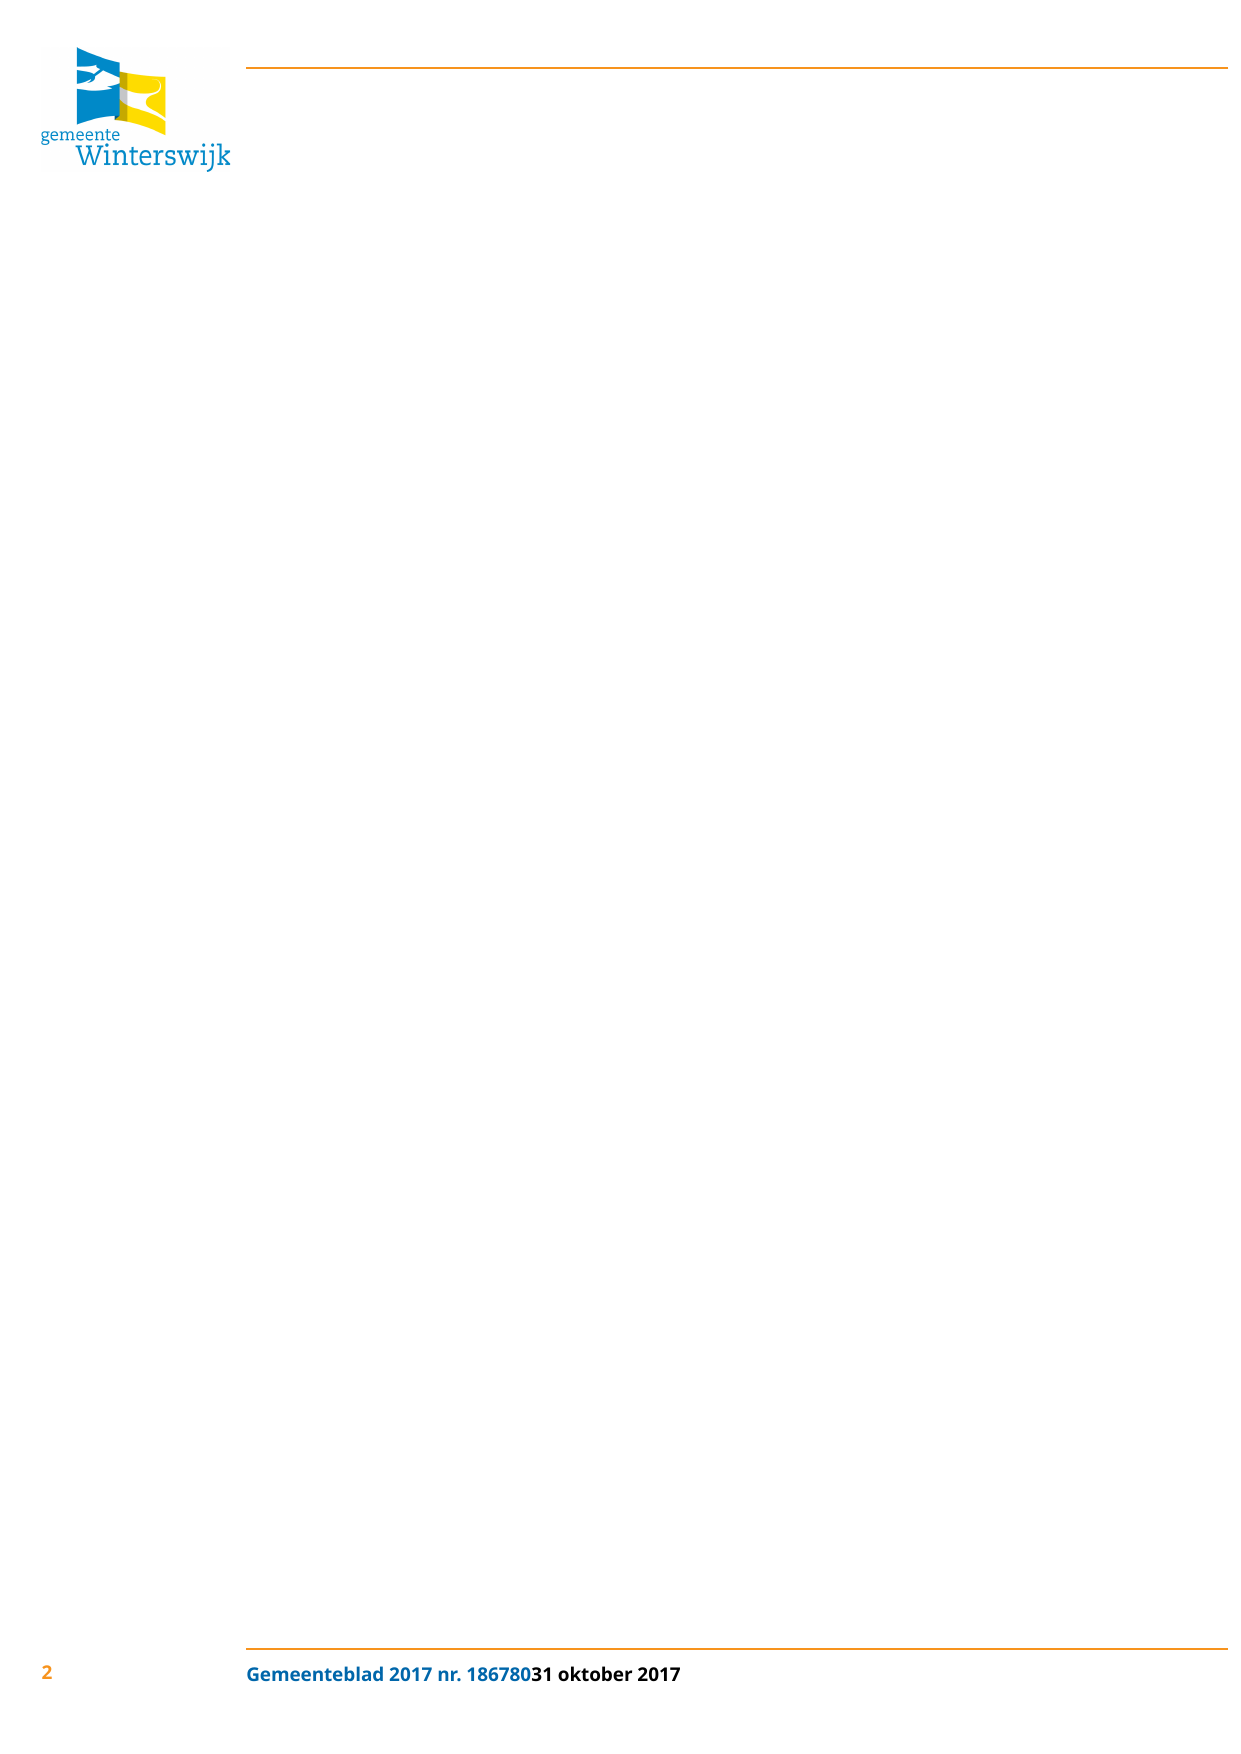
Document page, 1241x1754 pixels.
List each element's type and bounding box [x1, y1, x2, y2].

picture [41, 47, 231, 172]
picture [225, 153, 231, 162]
